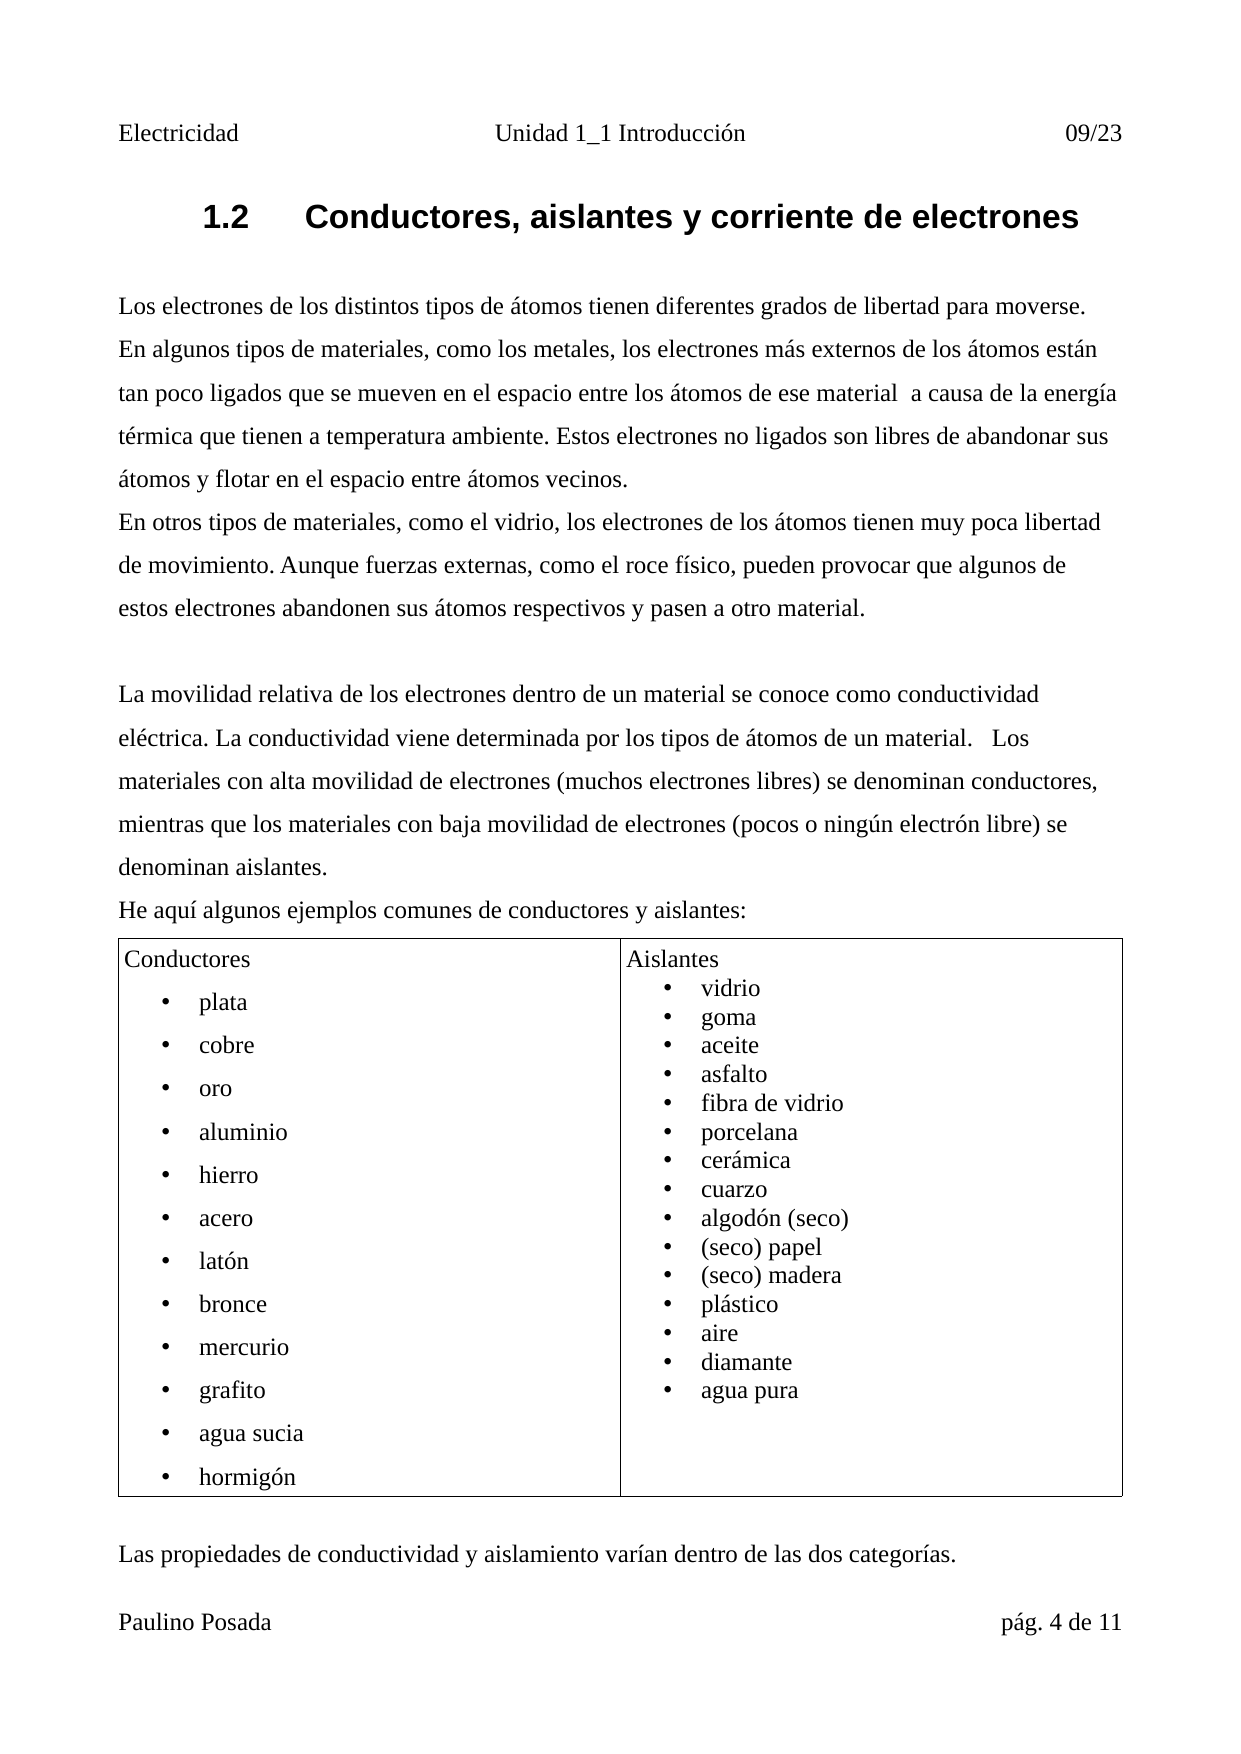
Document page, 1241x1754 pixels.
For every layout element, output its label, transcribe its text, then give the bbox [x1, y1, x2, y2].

text mientras que los materiales con baja movilidad de electrones (pocos o ningún electrón libre) se denominan aislantes. [118, 809, 1122, 881]
text En otros tipos de materiales, como el vidrio, los electrones de los átomos tienen muy poca libertad de movimiento. Aunque fuerzas externas, como el roce físico, pueden provocar que algunos de estos electrones abandonen sus átomos respectivos y pasen a otro material. [118, 507, 1122, 622]
text En algunos tipos de materiales, como los metales, los electrones más externos de los átomos están tan poco ligados que se mueven en el espacio entre los átomos de ese material a causa de la energía térmica que tienen a temperatura ambiente. Estos electrones no ligados son libres de abandonar sus átomos y flotar en el espacio entre átomos vecinos. [118, 334, 1122, 493]
text Las propiedades de conductividad y aislamiento varían dentro de las dos categorías. [118, 1539, 1122, 1568]
text Los electrones de los distintos tipos de átomos tienen diferentes grados de libertad para moverse. [118, 291, 1122, 320]
table_header Conductores plata cobre oro aluminio hierro acero latón bronce mercurio grafito agua sucia hormigón [119, 939, 620, 1496]
table_header Aislantes vidrio goma aceite asfalto fibra de vidrio porcelana cerámica cuarzo algodón (seco) (seco) papel (seco) madera plástico aire diamante agua pura [621, 939, 1122, 1496]
text La movilidad relativa de los electrones dentro de un material se conoce como conductividad eléctrica. La conductividad viene determinada por los tipos de átomos de un material. Los materiales con alta movilidad de electrones (muchos electrones libres) se denominan conductores, [118, 679, 1122, 794]
subtitle Conductores, aislantes y corriente de electrones [193, 197, 1122, 236]
text He aquí algunos ejemplos comunes de conductores y aislantes: [118, 895, 1122, 924]
